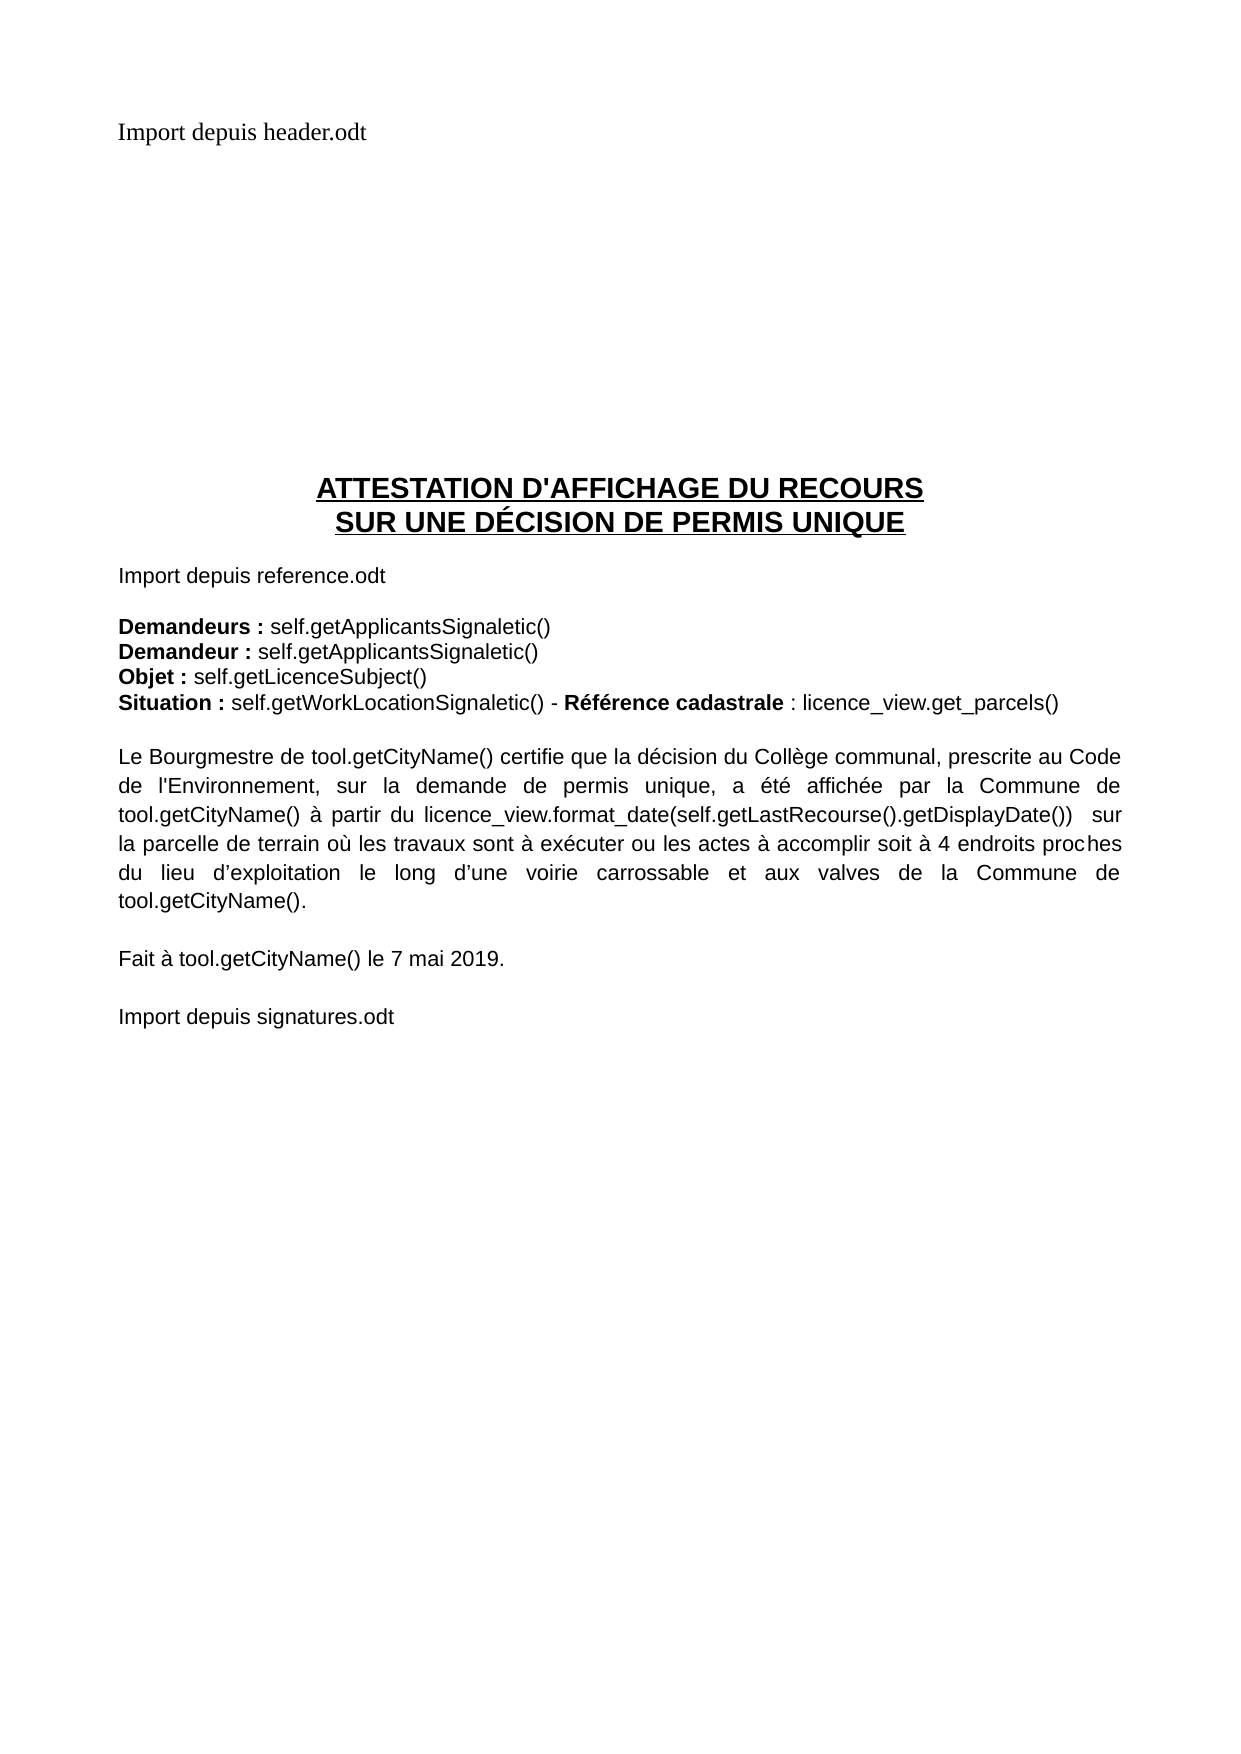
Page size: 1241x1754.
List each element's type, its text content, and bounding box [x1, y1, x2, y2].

text Situation : self.getWorkLocationSignaletic() - Référence cadastrale : licence_view.get_parcels() [118, 689, 1122, 714]
text Import depuis header.odt [117, 117, 538, 146]
text Le Bourgmestre de tool.getCityName() certifie que la décision du Collège communal, prescrite au Code de l'Environnement, sur la demande de permis unique, a été affichée par la Commune de tool.getCityName() à partir du licence_view.format_date(self.getLastRecourse().getDisplayDate()) sur la parcelle de terrain où les travaux sont à exécuter ou les actes à accomplir soit à 4 endroits proches du lieu d’exploitation le long d’une voirie carrossable et aux valves de la Commune de tool.getCityName(). [118, 743, 1122, 913]
title ATTESTATION d'affichage DU RECOURS [118, 471, 1122, 504]
text Import depuis reference.odt [118, 563, 1122, 588]
text Demandeurs : self.getApplicantsSignaletic() [118, 614, 1122, 639]
text Demandeur : self.getApplicantsSignaletic() [118, 639, 1122, 664]
text Objet : self.getLicenceSubject() [118, 664, 1122, 689]
text Import depuis signatures.odt [118, 1004, 1122, 1029]
title sur une décision de permis unique [118, 504, 1122, 538]
text Fait à tool.getCityName() le 7 mai 2019. [118, 946, 1122, 971]
